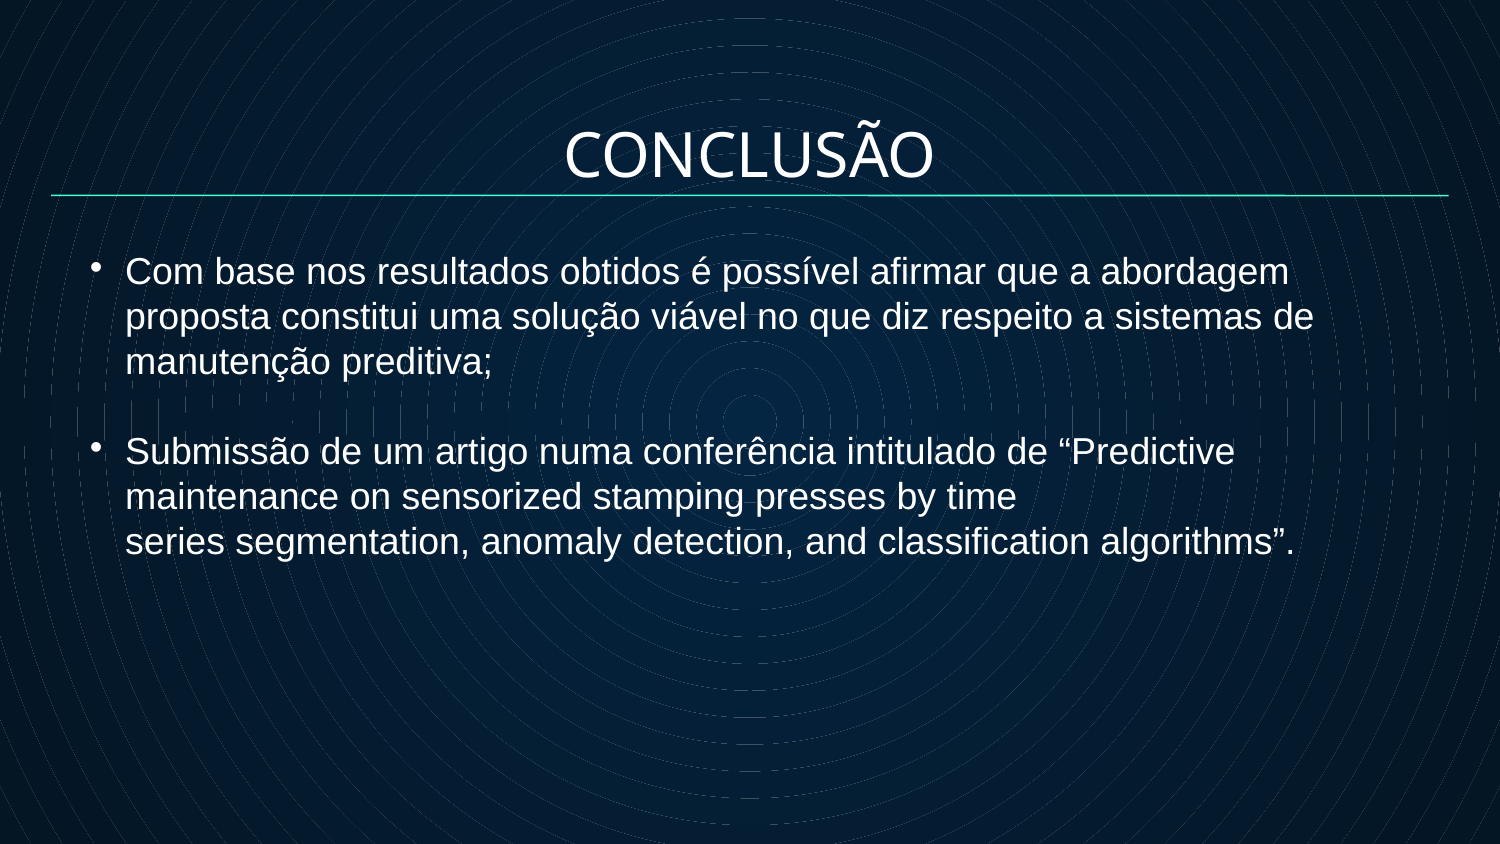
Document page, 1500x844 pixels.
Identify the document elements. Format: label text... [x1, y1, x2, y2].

text_box CONCLUSÃO [51, 197, 1449, 205]
text_box Com base nos resultados obtidos é possível afirmar que a abordagem proposta constitui uma solução viável no que diz respeito a sistemas de manutenção preditiva; Submissão de um artigo numa conferência intitulado de “Predictive maintenance on sensorized stamping presses by time series segmentation, anomaly detection, and classification algorithms”. [74, 240, 1410, 591]
text_box CONCLUSÃO [51, 105, 1449, 194]
